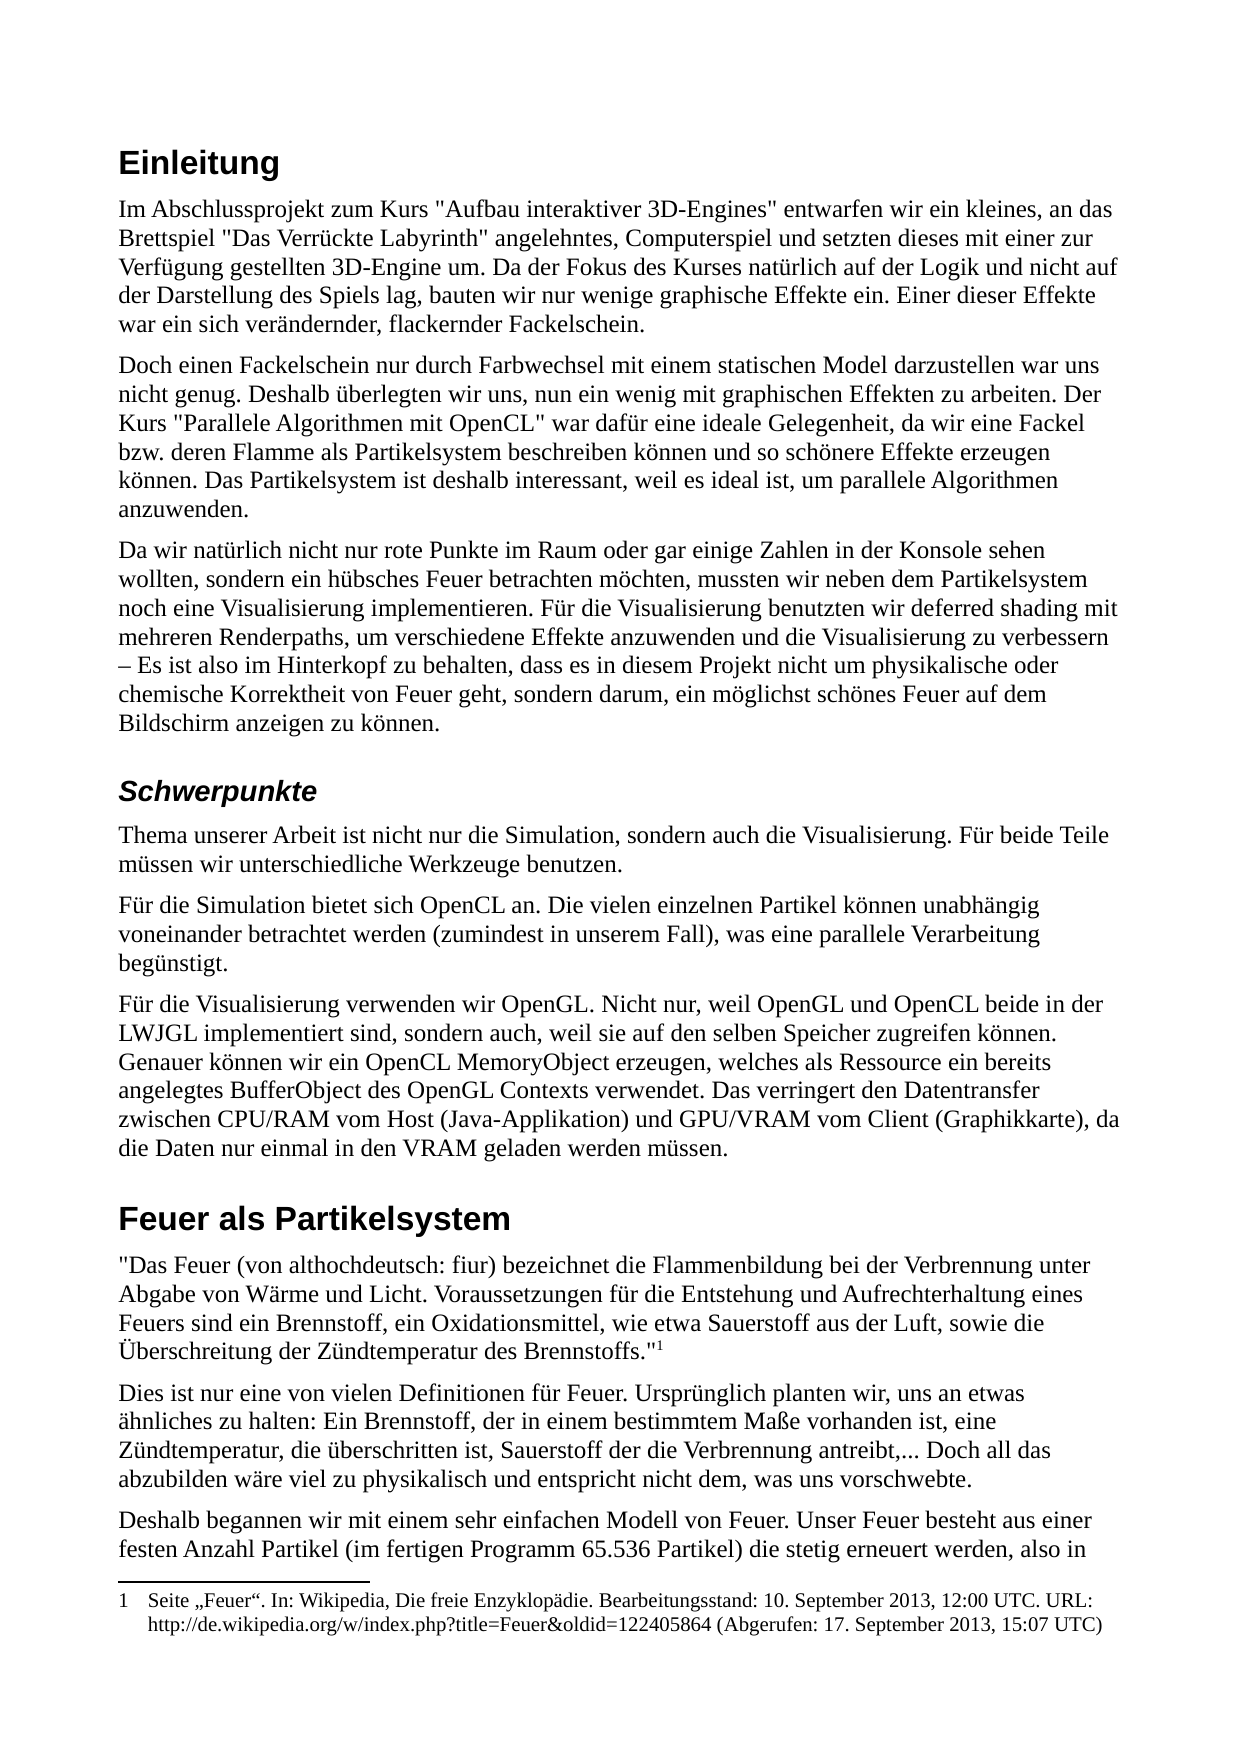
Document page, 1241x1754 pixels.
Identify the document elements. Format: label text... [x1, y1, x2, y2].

text Thema unserer Arbeit ist nicht nur die Simulation, sondern auch die Visualisierung. Für beide Teile müssen wir unterschiedliche Werkzeuge benutzen. [118, 820, 1122, 878]
text "Das Feuer (von althochdeutsch: fiur) bezeichnet die Flammenbildung bei der Verbrennung unter Abgabe von Wärme und Licht. Voraussetzungen für die Entstehung und Aufrechterhaltung eines Feuers sind ein Brennstoff, ein Oxidationsmittel, wie etwa Sauerstoff aus der Luft, sowie die Überschreitung der Zündtemperatur des Brennstoffs." [118, 1250, 1122, 1365]
text Deshalb begannen wir mit einem sehr einfachen Modell von Feuer. Unser Feuer besteht aus einer festen Anzahl Partikel (im fertigen Programm 65.536 Partikel) die stetig erneuert werden, also in [118, 1505, 1122, 1563]
text Seite „Feuer“. In: Wikipedia, Die freie Enzyklopädie. Bearbeitungsstand: 10. September 2013, 12:00 UTC. URL: http://de.wikipedia.org/w/index.php?title=Feuer&oldid=122405864 (Abgerufen: 17. September 2013, 15:07 UTC) [118, 1588, 1122, 1636]
subtitle Einleitung [118, 143, 1122, 182]
text Für die Simulation bietet sich OpenCL an. Die vielen einzelnen Partikel können unabhängig voneinander betrachtet werden (zumindest in unserem Fall), was eine parallele Verarbeitung begünstigt. [118, 890, 1122, 977]
text Da wir natürlich nicht nur rote Punkte im Raum oder gar einige Zahlen in der Konsole sehen wollten, sondern ein hübsches Feuer betrachten möchten, mussten wir neben dem Partikelsystem noch eine Visualisierung implementieren. Für die Visualisierung benutzten wir deferred shading mit mehreren Renderpaths, um verschiedene Effekte anzuwenden und die Visualisierung zu verbessern – Es ist also im Hinterkopf zu behalten, dass es in diesem Projekt nicht um physikalische oder chemische Korrektheit von Feuer geht, sondern darum, ein möglichst schönes Feuer auf dem Bildschirm anzeigen zu können. [118, 536, 1122, 737]
text Für die Visualisierung verwenden wir OpenGL. Nicht nur, weil OpenGL und OpenCL beide in der LWJGL implementiert sind, sondern auch, weil sie auf den selben Speicher zugreifen können. Genauer können wir ein OpenCL MemoryObject erzeugen, welches als Ressource ein bereits angelegtes BufferObject des OpenGL Contexts verwendet. Das verringert den Datentransfer zwischen CPU/RAM vom Host (Java-Applikation) und GPU/VRAM vom Client (Graphikkarte), da die Daten nur einmal in den VRAM geladen werden müssen. [118, 989, 1122, 1162]
text Im Abschlussprojekt zum Kurs "Aufbau interaktiver 3D-Engines" entwarfen wir ein kleines, an das Brettspiel "Das Verrückte Labyrinth" angelehntes, Computerspiel und setzten dieses mit einer zur Verfügung gestellten 3D-Engine um. Da der Fokus des Kurses natürlich auf der Logik und nicht auf der Darstellung des Spiels lag, bauten wir nur wenige graphische Effekte ein. Einer dieser Effekte war ein sich verändernder, flackernder Fackelschein. [118, 194, 1122, 338]
text Doch einen Fackelschein nur durch Farbwechsel mit einem statischen Model darzustellen war uns nicht genug. Deshalb überlegten wir uns, nun ein wenig mit graphischen Effekten zu arbeiten. Der Kurs "Parallele Algorithmen mit OpenCL" war dafür eine ideale Gelegenheit, da wir eine Fackel bzw. deren Flamme als Partikelsystem beschreiben können und so schönere Effekte erzeugen können. Das Partikelsystem ist deshalb interessant, weil es ideal ist, um parallele Algorithmen anzuwenden. [118, 351, 1122, 523]
subtitle Feuer als Partikelsystem [118, 1199, 1122, 1238]
subtitle Schwerpunkte [118, 774, 1122, 808]
text Dies ist nur eine von vielen Definitionen für Feuer. Ursprünglich planten wir, uns an etwas ähnliches zu halten: Ein Brennstoff, der in einem bestimmtem Maße vorhanden ist, eine Zündtemperatur, die überschritten ist, Sauerstoff der die Verbrennung antreibt,... Doch all das abzubilden wäre viel zu physikalisch und entspricht nicht dem, was uns vorschwebte. [118, 1378, 1122, 1493]
